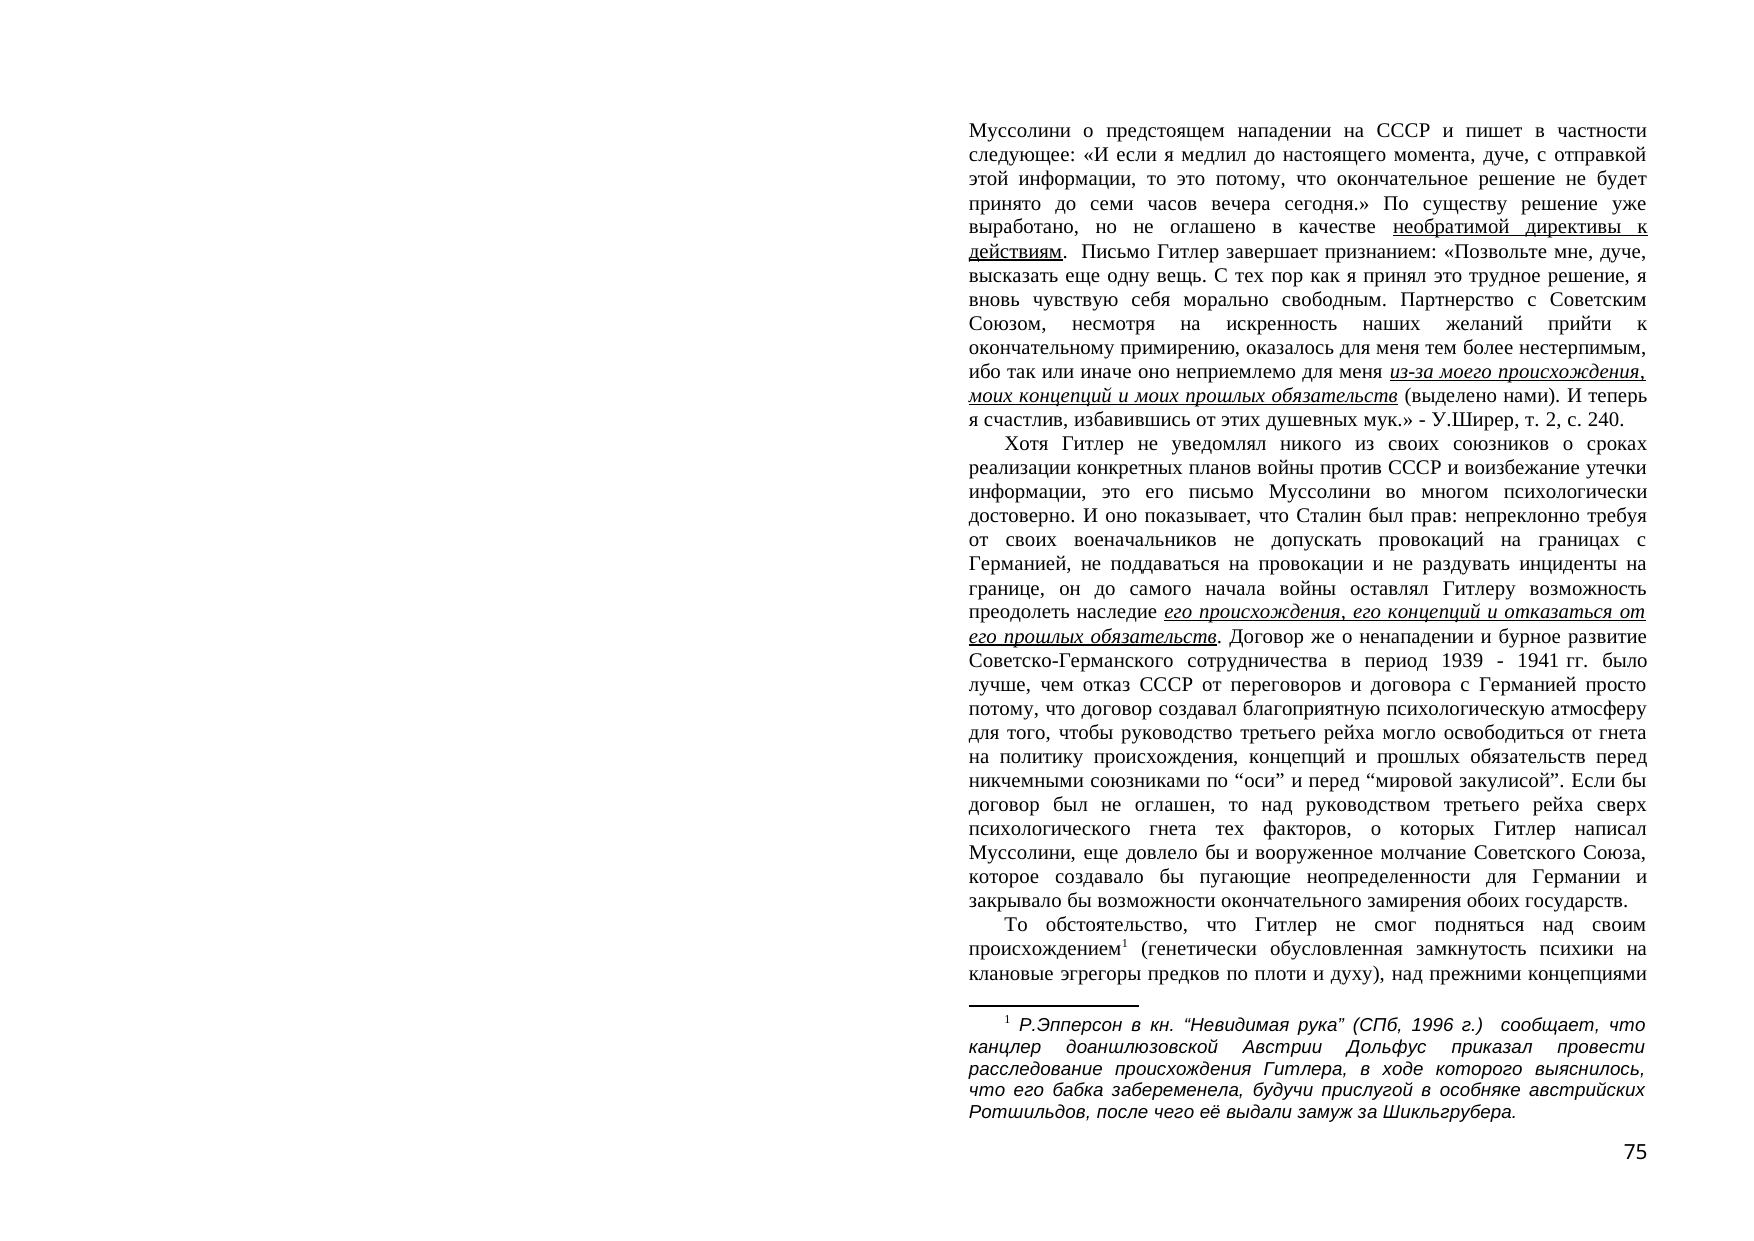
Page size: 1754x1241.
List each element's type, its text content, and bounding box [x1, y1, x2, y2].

text Хотя Гитлер не уведомлял никого из своих союзников о сроках реализации конкретных планов войны против СССР и воизбежание утечки информации, это его письмо Муссолини во многом психологически достоверно. И оно показывает, что Сталин был прав: непреклонно требуя от своих военачальников не допускать провокаций на границах с Германией, не поддаваться на провокации и не раздувать инциденты на границе, он до самого начала войны оставлял Гитлеру возможность преодолеть наследие его происхождения, его концепций и отказаться от его прошлых обязательств. Договор же о ненападении и бурное развитие Советско-Германского сотрудничества в период 1939 - 1941 гг. было лучше, чем отказ СССР от переговоров и договора с Германией просто потому, что договор создавал благоприятную психологическую атмосферу для того, чтобы руководство третьего рейха могло освободиться от гнета на политику происхождения, концепций и прошлых обязательств перед никчемными союзниками по “оси” и перед “мировой закулисой”. Если бы договор был не оглашен, то над руководством третьего рейха сверх психологического гнета тех факторов, о которых Гитлер написал Муссолини, еще довлело бы и вооруженное молчание Советского Союза, которое создавало бы пугающие неопределенности для Германии и закрывало бы возможности окончательного замирения обоих государств. [969, 431, 1648, 912]
text Муссолини о предстоящем нападении на СССР и пишет в частности следующее: «И если я медлил до настоящего момента, дуче, с отправкой этой информации, то это потому, что окончательное решение не будет принято до семи часов вечера сегодня.» По существу решение уже выработано, но не оглашено в качестве необратимой директивы к действиям. Письмо Гитлер завершает признанием: «Позвольте мне, дуче, высказать еще одну вещь. С тех пор как я принял это трудное решение, я вновь чувствую себя морально свободным. Партнерство с Советским Союзом, несмотря на искренность наших желаний прийти к окончательному примирению, оказалось для меня тем более нестерпимым, ибо так или иначе оно неприемлемо для меня из-за моего происхождения, моих концепций и моих прошлых обязательств (выделено нами). И теперь я счастлив, избавившись от этих душевных мук.» - У.Ширер, т. 2, с. 240. [969, 118, 1648, 431]
text Р.Эпперсон в кн. “Невидимая рука” (СПб, 1996 г.) сообщает, что канцлер доаншлюзовской Австрии Дольфус приказал провести расследование происхождения Гитлера, в ходе которого выяснилось, что его бабка забеременела, будучи прислугой в особняке австрийских Ротшильдов, после чего её выдали замуж за Шикльгрубера. [969, 1012, 1648, 1122]
text То обстоятельство, что Гитлер не смог подняться над своим происхождением (генетически обусловленная замкнутость психики на клановые эгрегоры предков по плоти и духу), над прежними концепциями [969, 912, 1648, 984]
